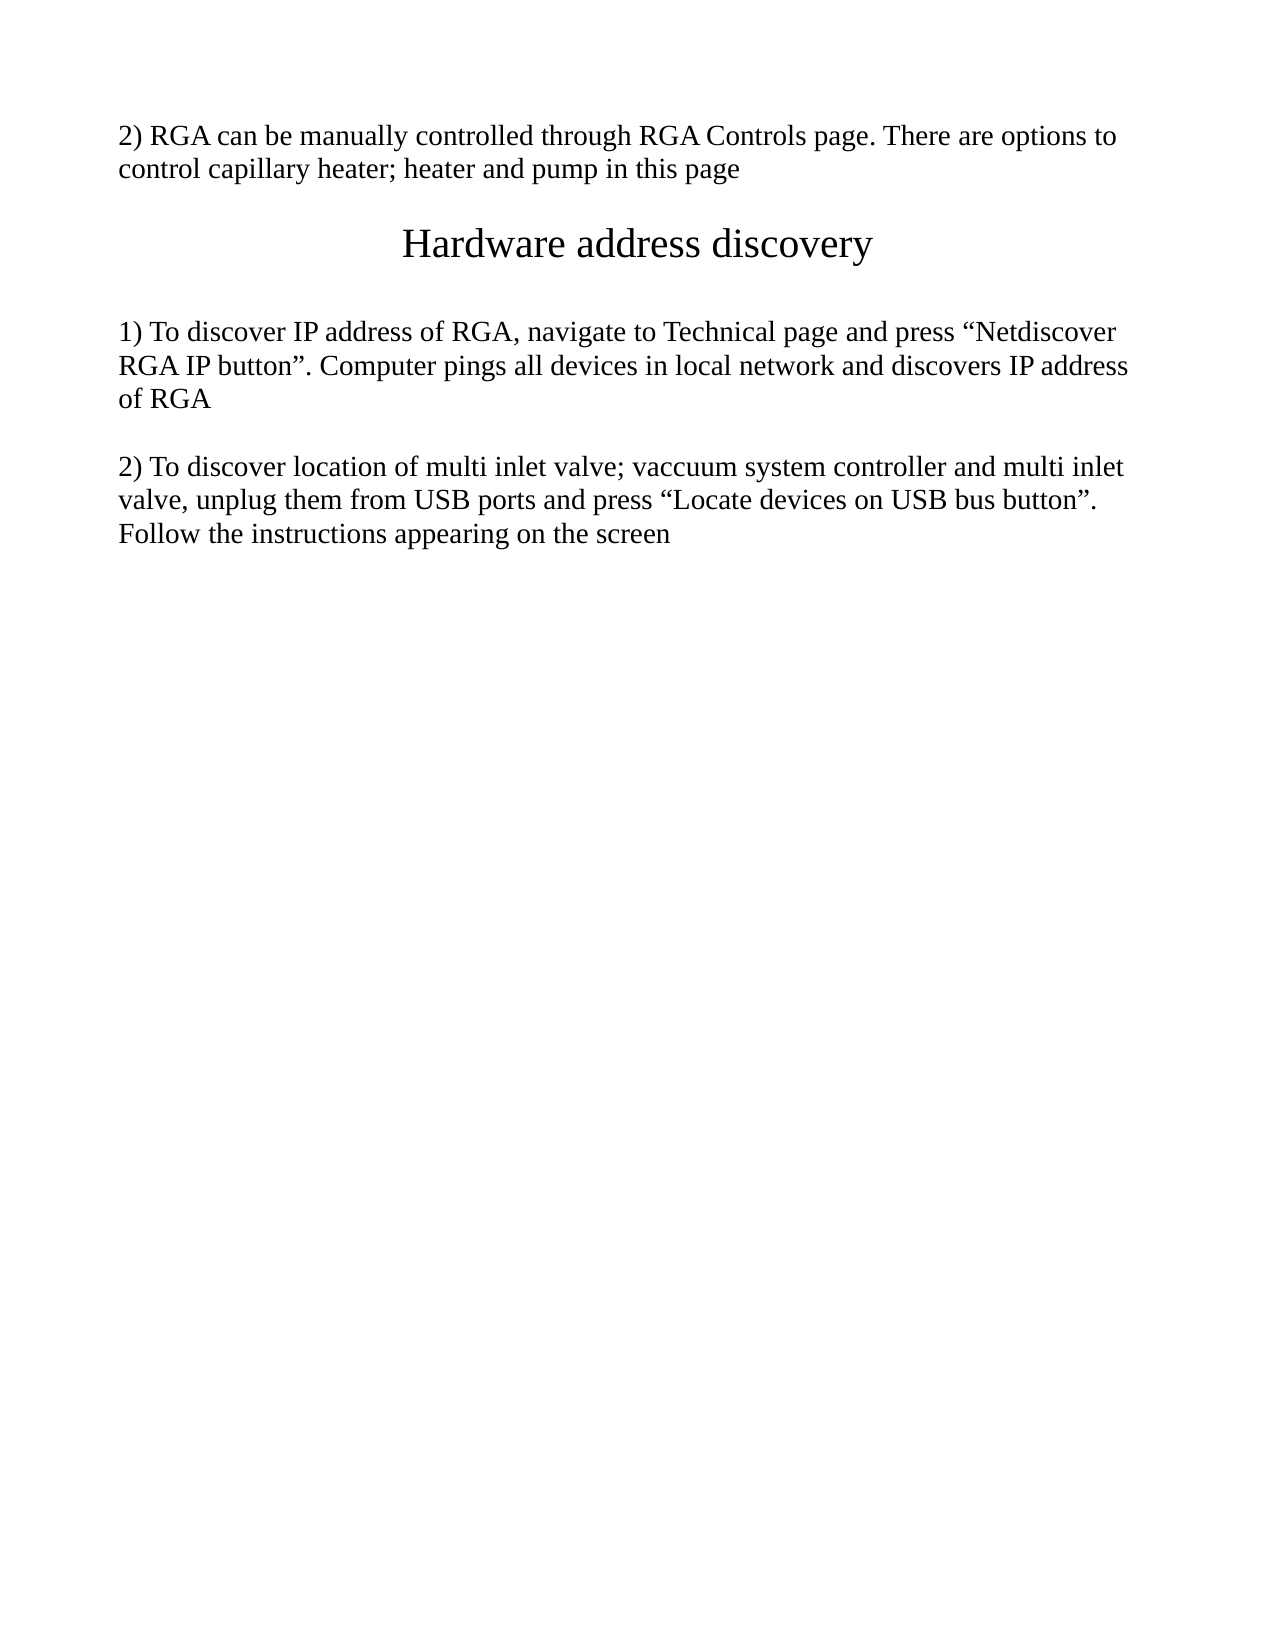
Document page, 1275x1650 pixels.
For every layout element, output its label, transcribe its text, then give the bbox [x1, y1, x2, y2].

text Hardware address discovery [118, 219, 1157, 267]
text 2) RGA can be manually controlled through RGA Controls page. There are options to control capillary heater; heater and pump in this page [118, 118, 1157, 185]
text 1) To discover IP address of RGA, navigate to Technical page and press “Netdiscover RGA IP button”. Computer pings all devices in local network and discovers IP address of RGA [118, 314, 1157, 415]
text 2) To discover location of multi inlet valve; vaccuum system controller and multi inlet valve, unplug them from USB ports and press “Locate devices on USB bus button”. Follow the instructions appearing on the screen [118, 449, 1157, 549]
